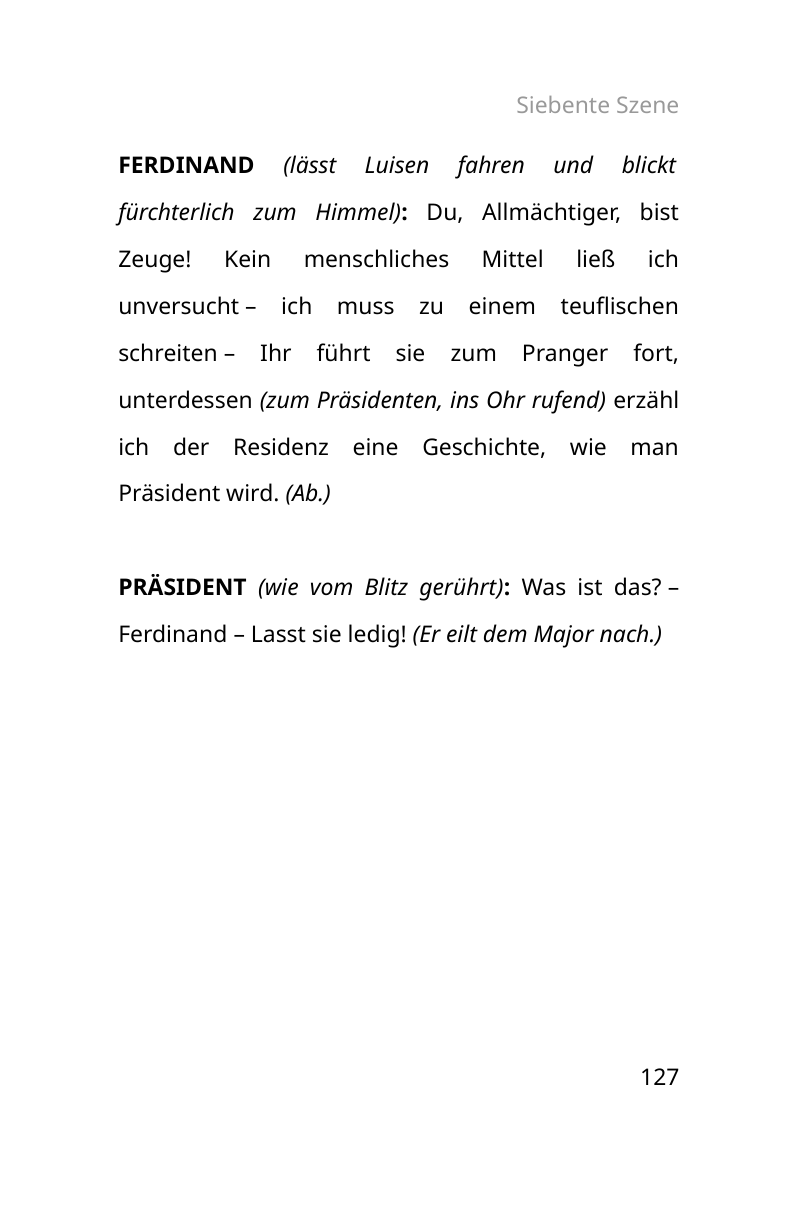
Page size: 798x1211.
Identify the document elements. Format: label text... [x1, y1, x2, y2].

text PRÄSIDENT (wie vom Blitz gerührt): Was ist das? – Ferdinand – Lasst sie ledig! (Er eilt dem Major nach.) [118, 536, 679, 649]
text FERDINAND (lässt Luisen fahren und blickt fürchterlich zum Himmel): Du, Allmächtiger, bist Zeuge! Kein menschliches Mittel ließ ich unversucht – ich muss zu einem teuflischen schreiten – Ihr führt sie zum Pranger fort, unterdessen (zum Präsidenten, ins Ohr rufend) erzähl ich der Residenz eine Geschichte, wie man Präsident wird. (Ab.) [118, 149, 679, 509]
